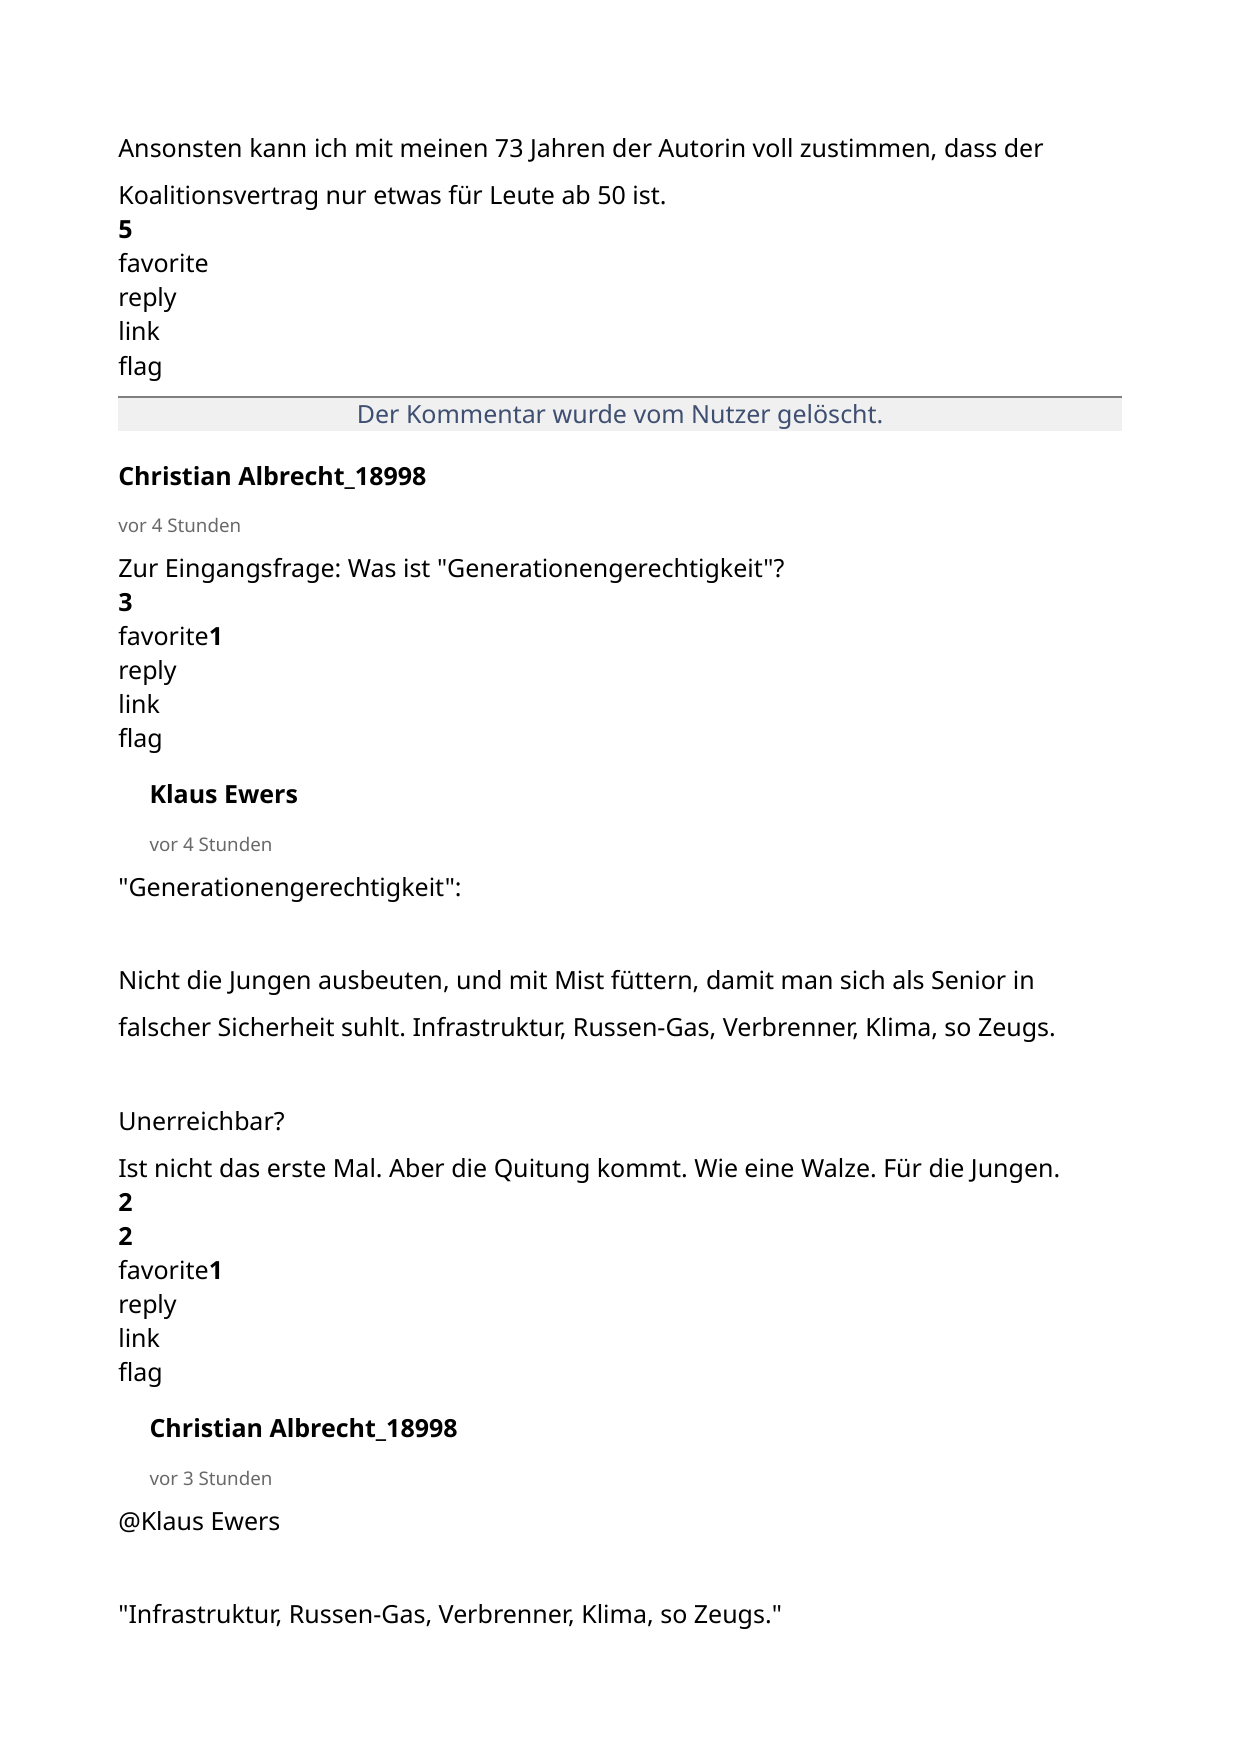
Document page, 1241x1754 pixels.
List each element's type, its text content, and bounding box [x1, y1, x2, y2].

text vor 4 Stunden [118, 508, 1122, 538]
text link [118, 687, 1122, 721]
text @Klaus Ewers "Infrastruktur, Russen-Gas, Verbrenner, Klima, so Zeugs." [118, 1491, 1122, 1631]
text flag [118, 1355, 1122, 1389]
text link [118, 314, 1122, 348]
text vor 4 Stunden [149, 827, 1122, 856]
text vor 3 Stunden [149, 1461, 1122, 1491]
text reply [118, 1287, 1122, 1321]
text flag [118, 348, 1122, 382]
text 5 [118, 212, 1122, 246]
text Christian Albrecht_18998 [118, 452, 1114, 492]
text favorite1 [118, 1253, 1122, 1287]
text reply [118, 280, 1122, 314]
text Christian Albrecht_18998 [149, 1404, 1114, 1445]
text Klaus Ewers [149, 771, 1114, 811]
text 3 [118, 584, 1122, 619]
text 2 [118, 1219, 1122, 1253]
text Ansonsten kann ich mit meinen 73 Jahren der Autorin voll zustimmen, dass der Koalitionsvertrag nur etwas für Leute ab 50 ist. [118, 118, 1122, 212]
text 2 [118, 1184, 1122, 1219]
text link [118, 1321, 1122, 1355]
text "Generationengerechtigkeit": Nicht die Jungen ausbeuten, und mit Mist füttern, damit man sich als Senior in falscher Sicherheit suhlt. Infrastruktur, Russen-Gas, Verbrenner, Klima, so Zeugs. Unerreichbar? Ist nicht das erste Mal. Aber die Quitung kommt. Wie eine Walze. Für die Jungen. [118, 856, 1122, 1184]
text reply [118, 653, 1122, 687]
text favorite1 [118, 619, 1122, 653]
text Zur Eingangsfrage: Was ist "Generationengerechtigkeit"? [118, 538, 1122, 584]
text Der Kommentar wurde vom Nutzer gelöscht. [118, 398, 1122, 431]
text favorite [118, 246, 1122, 280]
text flag [118, 721, 1122, 755]
